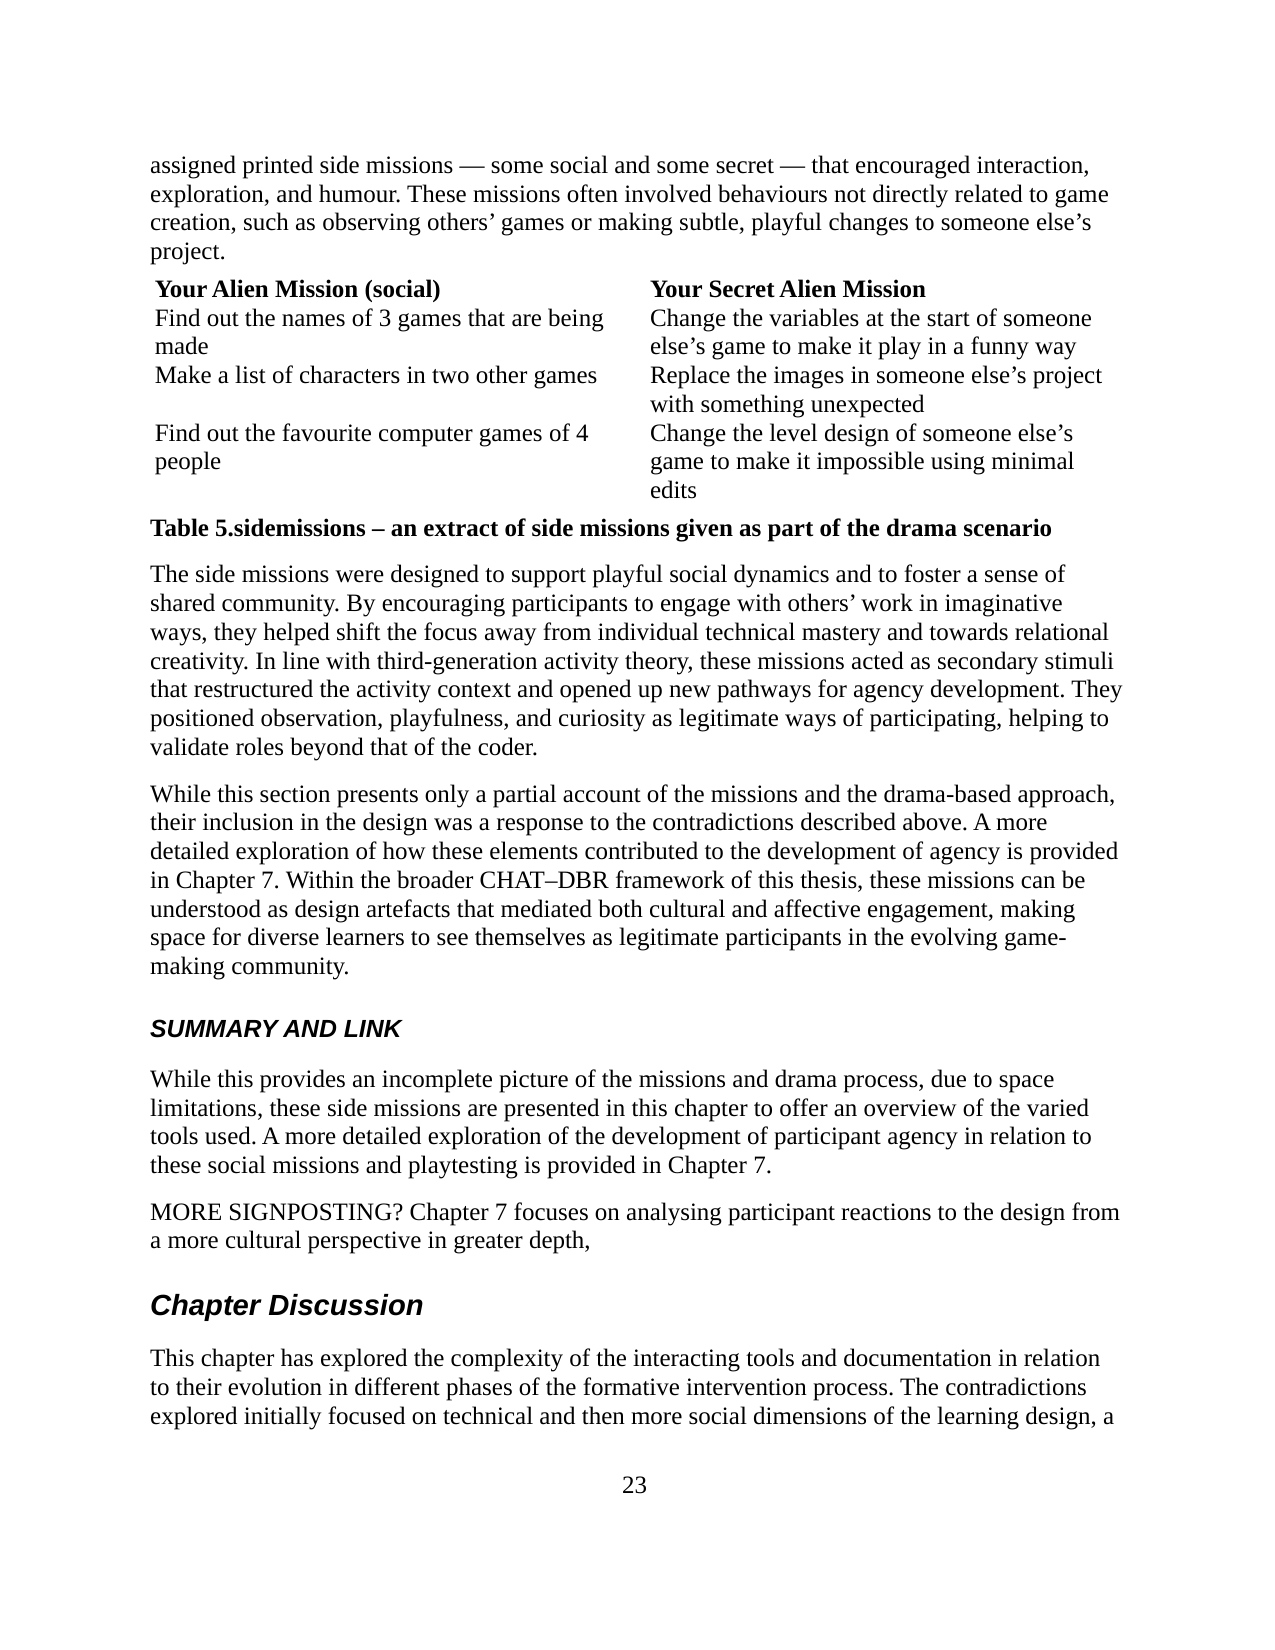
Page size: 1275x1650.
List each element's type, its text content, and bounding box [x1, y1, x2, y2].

subtitle Chapter Discussion [150, 1288, 1125, 1322]
table_cell Change the variables at the start of someone else’s game to make it play in a funny way [645, 303, 1125, 360]
table_cell Replace the images in someone else’s project with something unexpected [645, 360, 1125, 418]
text This chapter has explored the complexity of the interacting tools and documentation in relation to their evolution in different phases of the formative intervention process. The contradictions explored initially focused on technical and then more social dimensions of the learning design, a [150, 1343, 1125, 1429]
text assigned printed side missions — some social and some secret — that encouraged interaction, exploration, and humour. These missions often involved behaviours not directly related to game creation, such as observing others’ games or making subtle, playful changes to someone else’s project. [150, 150, 1125, 265]
table_header Your Alien Mission (social) [150, 274, 645, 303]
table_header Your Secret Alien Mission [645, 274, 1125, 303]
table_cell Find out the favourite computer games of 4 people [150, 418, 645, 504]
table_cell Find out the names of 3 games that are being made [150, 303, 645, 360]
text While this section presents only a partial account of the missions and the drama-based approach, their inclusion in the design was a response to the contradictions described above. A more detailed exploration of how these elements contributed to the development of agency is provided in Chapter 7. Within the broader CHAT–DBR framework of this thesis, these missions can be understood as design artefacts that mediated both cultural and affective engagement, making space for diverse learners to see themselves as legitimate participants in the evolving game-making community. [150, 779, 1125, 980]
text While this provides an incomplete picture of the missions and drama process, due to space limitations, these side missions are presented in this chapter to offer an overview of the varied tools used. A more detailed exploration of the development of participant agency in relation to these social missions and playtesting is provided in Chapter 7. [150, 1064, 1125, 1179]
subtitle SUMMARY AND LINK [150, 1014, 1125, 1042]
table_cell Change the level design of someone else’s game to make it impossible using minimal edits [645, 418, 1125, 504]
table_cell Make a list of characters in two other games [150, 360, 645, 418]
text MORE SIGNPOSTING? Chapter 7 focuses on analysing participant reactions to the design from a more cultural perspective in greater depth, [150, 1197, 1125, 1254]
text Table 5.sidemissions – an extract of side missions given as part of the drama scenario [150, 513, 1125, 542]
text The side missions were designed to support playful social dynamics and to foster a sense of shared community. By encouraging participants to engage with others’ work in imaginative ways, they helped shift the focus away from individual technical mastery and towards relational creativity. In line with third-generation activity theory, these missions acted as secondary stimuli that restructured the activity context and opened up new pathways for agency development. They positioned observation, playfulness, and curiosity as legitimate ways of participating, helping to validate roles beyond that of the coder. [150, 559, 1125, 761]
